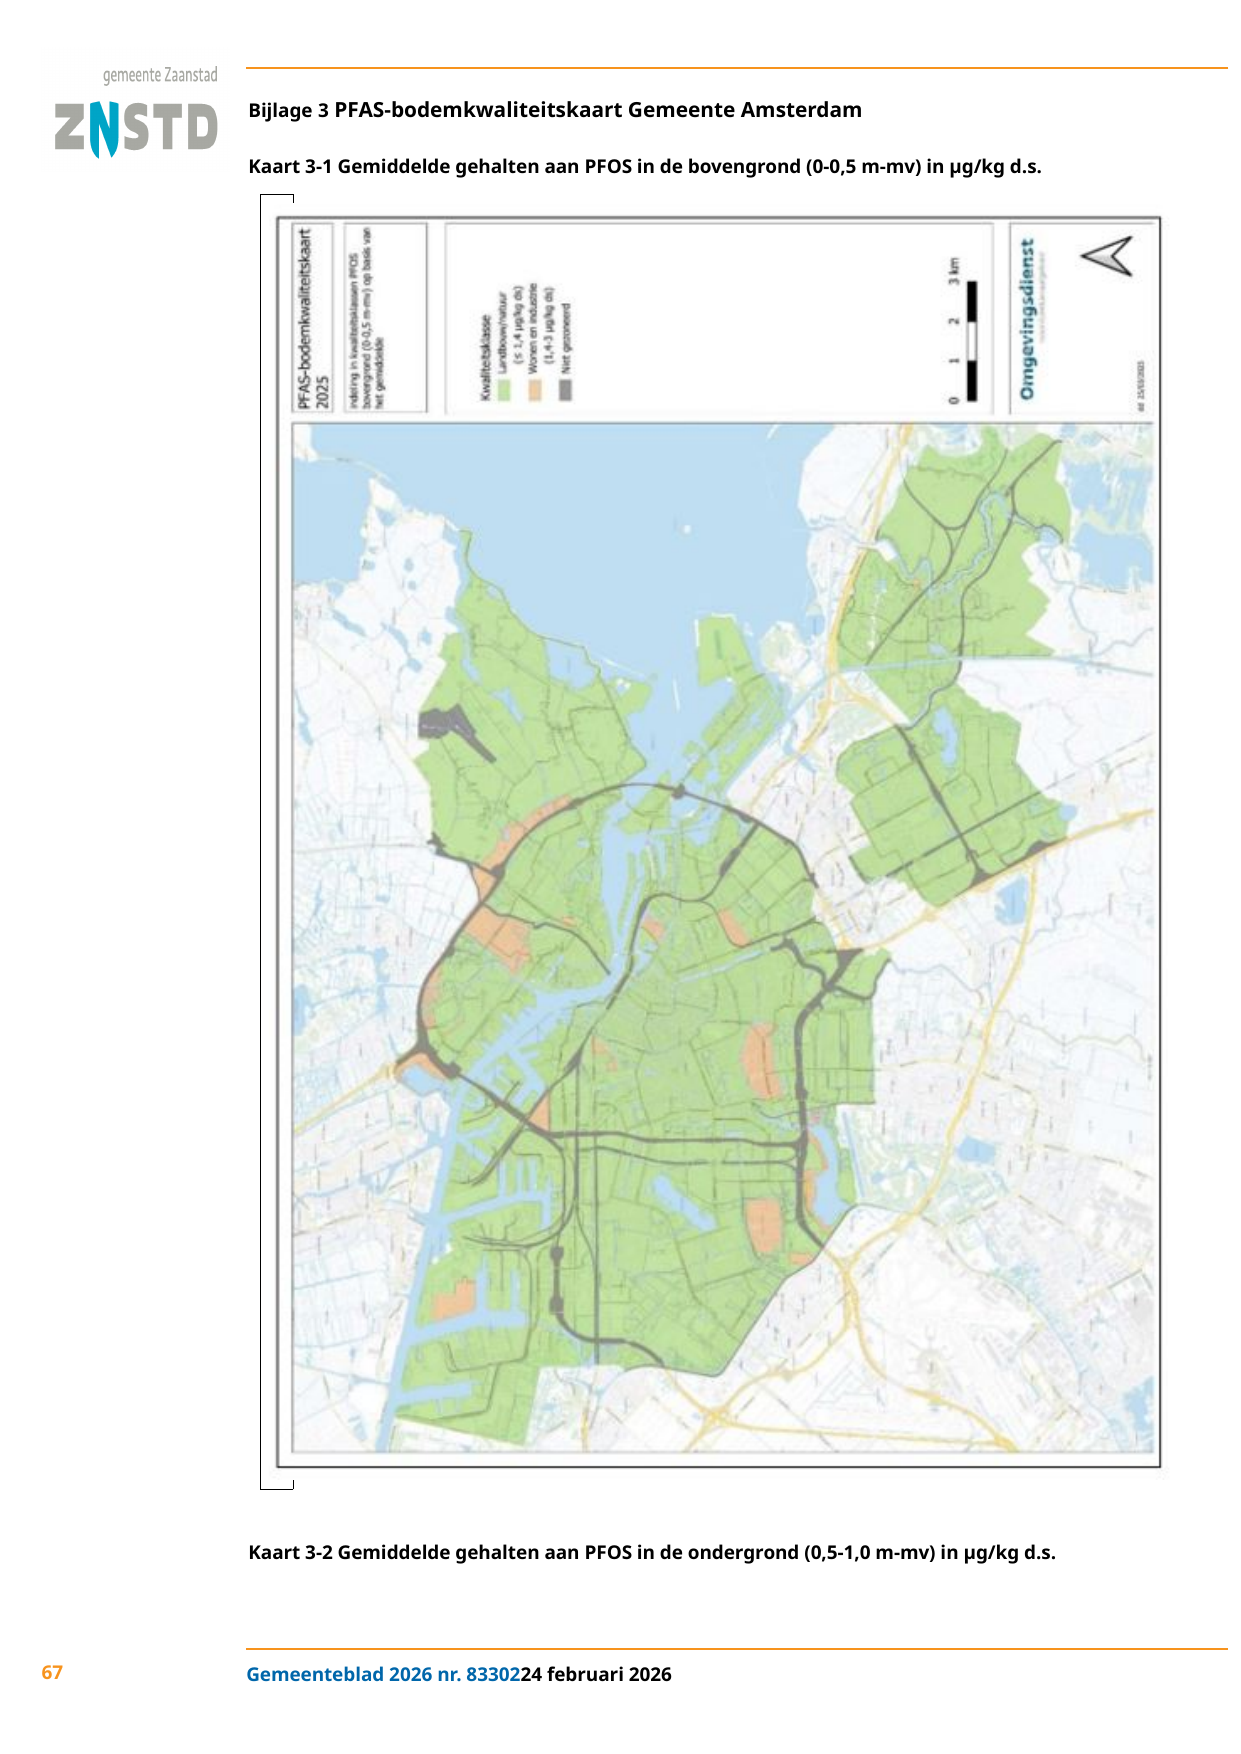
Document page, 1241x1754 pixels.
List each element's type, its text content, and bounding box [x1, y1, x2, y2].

text Bijlage 3 PFAS-bodemkwaliteitskaart Gemeente Amsterdam [248, 95, 1152, 123]
text Kaart 3-2 Gemiddelde gehalten aan PFOS in de ondergrond (0,5-1,0 m-mv) in µg/kg d.s. [248, 1539, 1152, 1565]
text Kaart 3-1 Gemiddelde gehalten aan PFOS in de bovengrond (0-0,5 m-mv) in µg/kg d.s. [248, 153, 1152, 179]
picture [268, 203, 1173, 1480]
picture [41, 47, 231, 172]
